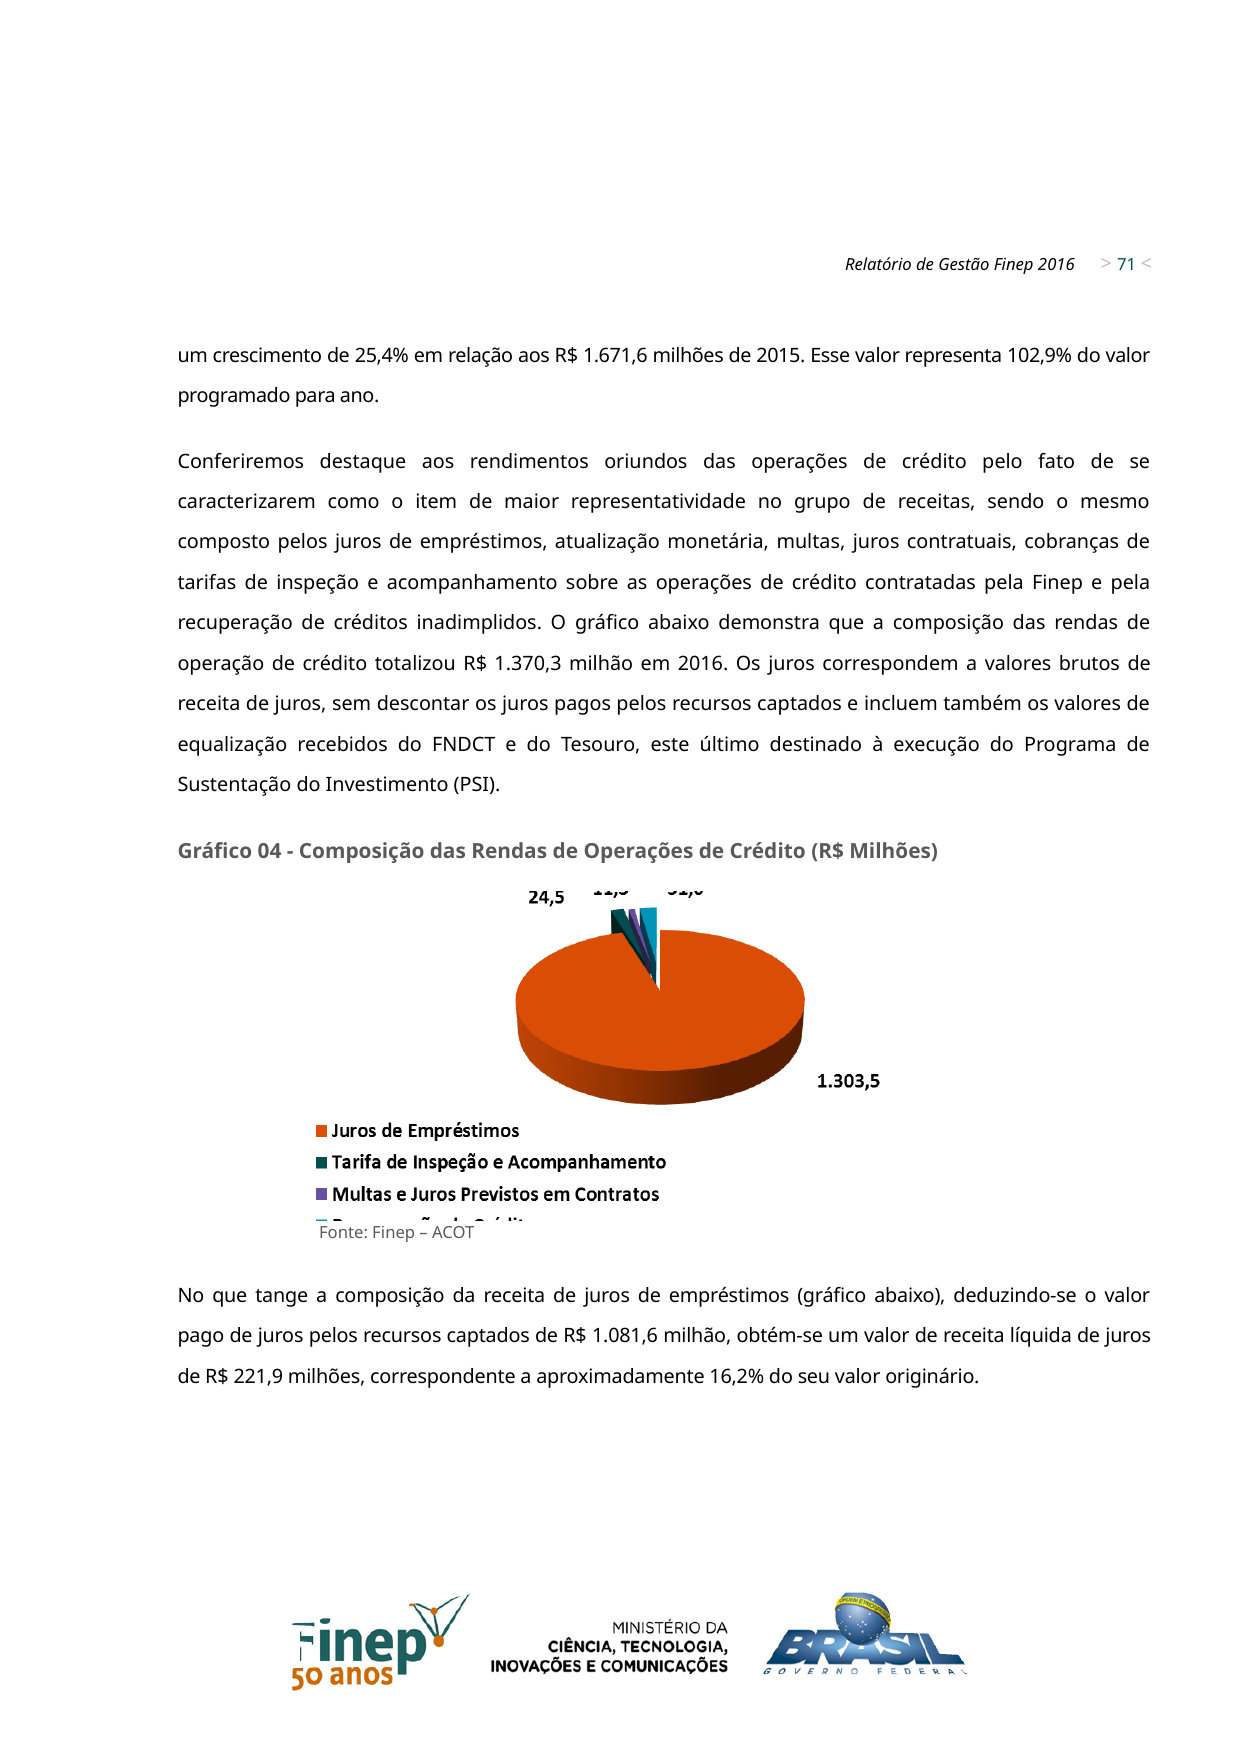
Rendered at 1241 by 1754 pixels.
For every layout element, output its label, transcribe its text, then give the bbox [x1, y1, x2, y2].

text Gráfico 04 - Composição das Rendas de Operações de Crédito (R$ Milhões) [177, 836, 1152, 864]
text Fonte: Finep – ACOT [319, 897, 1152, 1244]
text Conferiremos destaque aos rendimentos oriundos das operações de crédito pelo fato de se caracterizarem como o item de maior representatividade no grupo de receitas, sendo o mesmo composto pelos juros de empréstimos, atualização monetária, multas, juros contratuais, cobranças de tarifas de inspeção e acompanhamento sobre as operações de crédito contratadas pela Finep e pela recuperação de créditos inadimplidos. O gráfico abaixo demonstra que a composição das rendas de operação de crédito totalizou R$ 1.370,3 milhão em 2016. Os juros correspondem a valores brutos de receita de juros, sem descontar os juros pagos pelos recursos captados e incluem também os valores de equalização recebidos do FNDCT e do Tesouro, este último destinado à execução do Programa de Sustentação do Investimento (PSI). [177, 447, 1152, 797]
text um crescimento de 25,4% em relação aos R$ 1.671,6 milhões de 2015. Esse valor representa 102,9% do valor programado para ano. [177, 341, 1152, 408]
text No que tange a composição da receita de juros de empréstimos (gráfico abaixo), deduzindo-se o valor pago de juros pelos recursos captados de R$ 1.081,6 milhão, obtém-se um valor de receita líquida de juros de R$ 221,9 milhões, correspondente a aproximadamente 16,2% do seu valor originário. [177, 1281, 1152, 1389]
